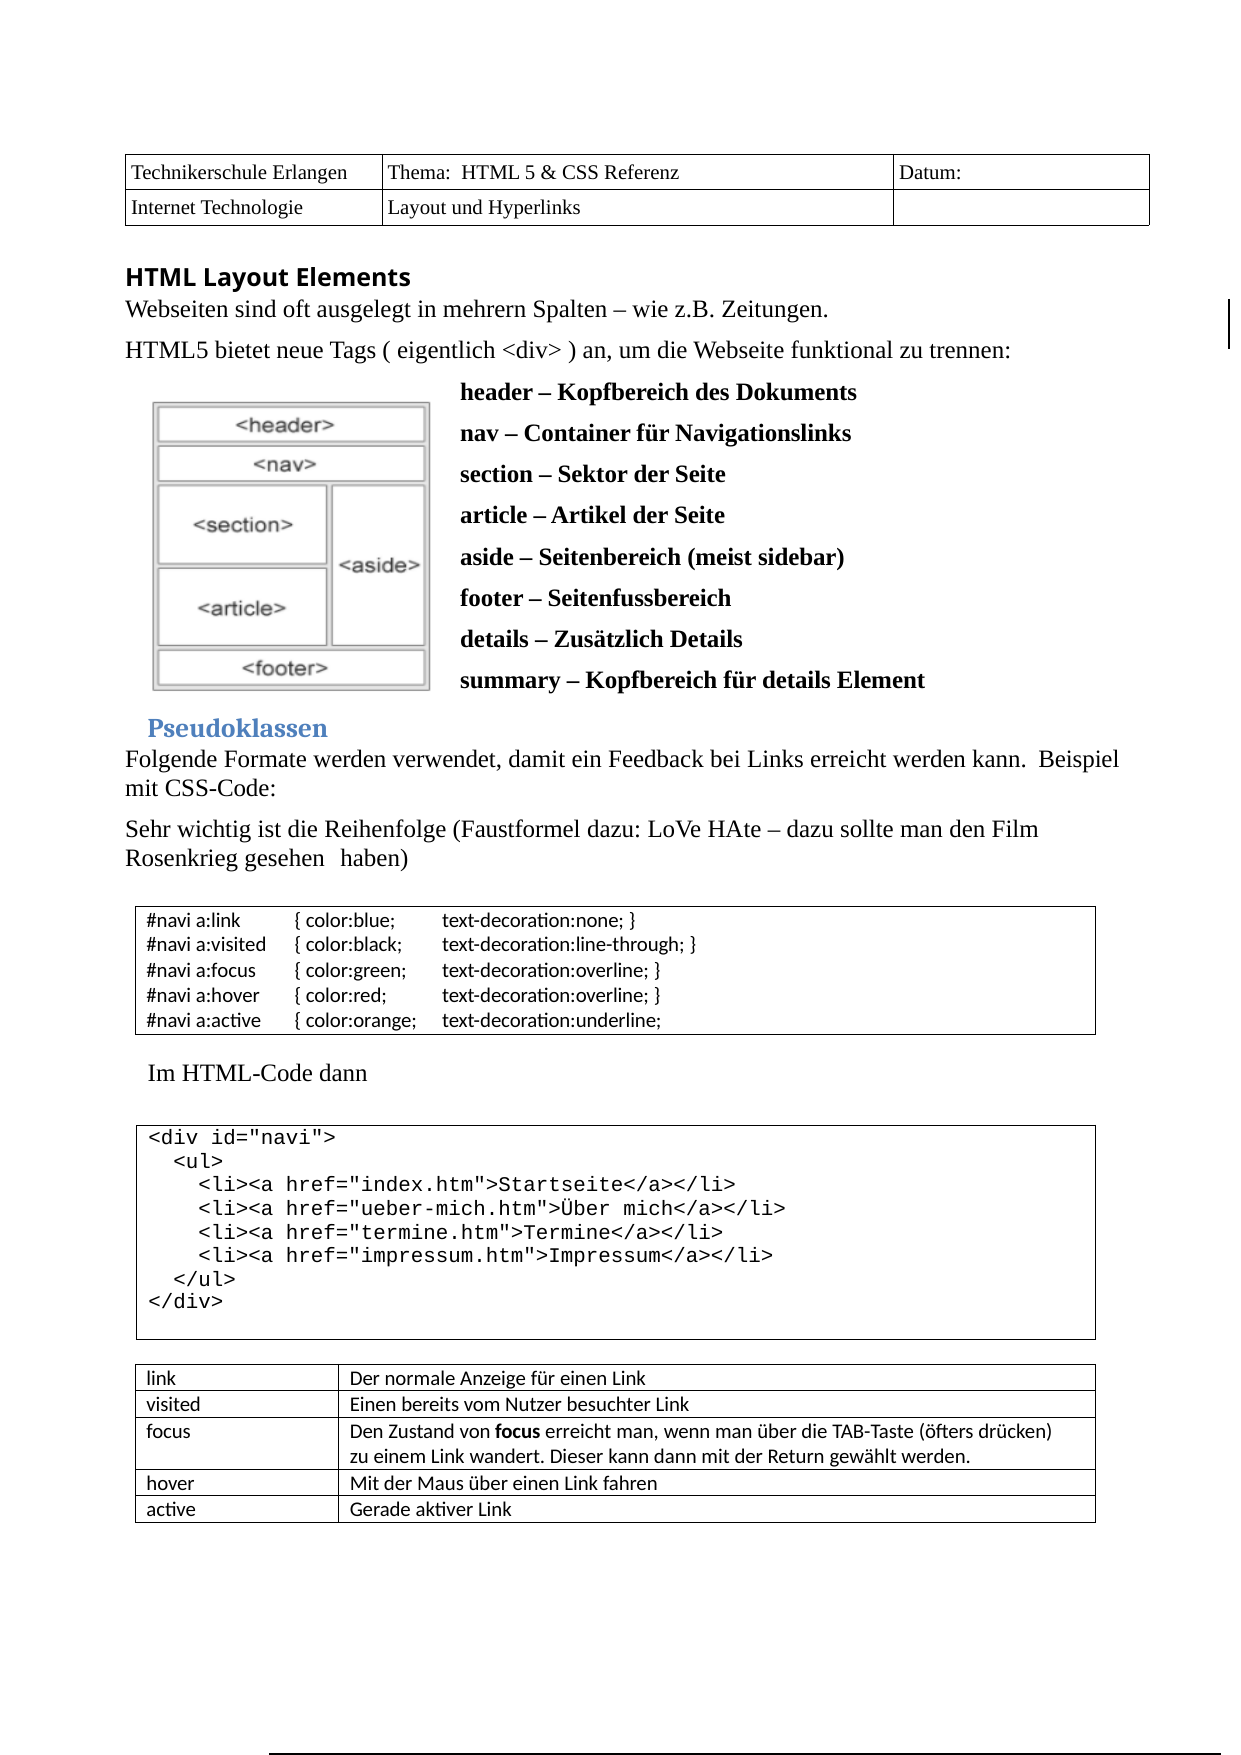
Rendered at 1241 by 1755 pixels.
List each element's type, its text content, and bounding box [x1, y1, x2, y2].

table_cell text-decoration:overline; } text-decoration:underline; [430, 984, 1095, 1034]
text </ul> [173, 1267, 1095, 1291]
subtitle Pseudoklassen [147, 713, 1149, 744]
text section – Sektor der Seite [460, 459, 1149, 488]
table_cell { color:red; { color:orange; [281, 984, 430, 1034]
table_cell Einen bereits vom Nutzer besuchter Link [339, 1391, 1095, 1417]
text <li><a href="impressum.htm">Impressum</a></li> [198, 1244, 1095, 1267]
table_header link [136, 1365, 338, 1390]
table_cell { color:green; [281, 959, 430, 984]
table_header text-decoration:none; } [430, 907, 1095, 933]
table_cell #navi a:focus [136, 959, 281, 984]
text <div id="navi"> [148, 1126, 1095, 1149]
text <ul> [173, 1149, 1095, 1173]
text details – Zusätzlich Details [460, 624, 1149, 653]
table_header Der normale Anzeige für einen Link [339, 1365, 1095, 1390]
table_cell Mit der Maus über einen Link fahren [339, 1470, 1095, 1495]
table_cell Den Zustand von focus erreicht man, wenn man über die TAB-Taste (öfters drücken) zu einem Link wandert. Dieser kann dann mit der Return gewählt werden. [339, 1418, 1095, 1469]
table_cell Gerade aktiver Link [339, 1496, 1095, 1522]
table_cell active [136, 1496, 338, 1522]
table_cell visited [136, 1391, 338, 1417]
subtitle HTML Layout Elements [125, 260, 1149, 294]
table_header #navi a:link [136, 907, 281, 933]
text summary – Kopfbereich für details Element [460, 665, 1149, 694]
text <li><a href="ueber-mich.htm">Über mich</a></li> [198, 1197, 1095, 1220]
text HTML5 bietet neue Tags ( eigentlich <div> ) an, um die Webseite funktional zu trennen: [125, 335, 1149, 364]
picture [140, 393, 460, 711]
table_cell hover [136, 1470, 338, 1495]
table_cell focus [136, 1418, 338, 1469]
text nav – Container für Navigationslinks [460, 418, 1149, 447]
text aside – Seitenbereich (meist sidebar) [460, 542, 1149, 570]
table_cell { color:black; [281, 933, 430, 958]
text Sehr wichtig ist die Reihenfolge (Faustformel dazu: LoVe HAte – dazu sollte man den Film Rosenkrieg gesehen haben) [125, 814, 1149, 872]
table_header { color:blue; [281, 907, 430, 933]
table_cell text-decoration:line-through; } [430, 933, 1095, 958]
text Folgende Formate werden verwendet, damit ein Feedback bei Links erreicht werden kann. Beispiel mit CSS-Code: [125, 744, 1149, 802]
text Webseiten sind oft ausgelegt in mehrern Spalten – wie z.B. Zeitungen. [125, 294, 1149, 323]
text article – Artikel der Seite [460, 500, 1149, 529]
text <li><a href="index.htm">Startseite</a></li> [198, 1173, 1095, 1197]
text <li><a href="termine.htm">Termine</a></li> [198, 1220, 1095, 1244]
table_cell #navi a:visited [136, 933, 281, 958]
text Im HTML-Code dann [147, 1058, 1149, 1087]
text footer – Seitenfussbereich [460, 583, 1149, 612]
table_cell #navi a:hover #navi a:active [136, 984, 281, 1034]
text header – Kopfbereich des Dokuments [125, 377, 1149, 405]
text </div> [148, 1291, 1095, 1315]
table_cell text-decoration:overline; } [430, 959, 1095, 984]
